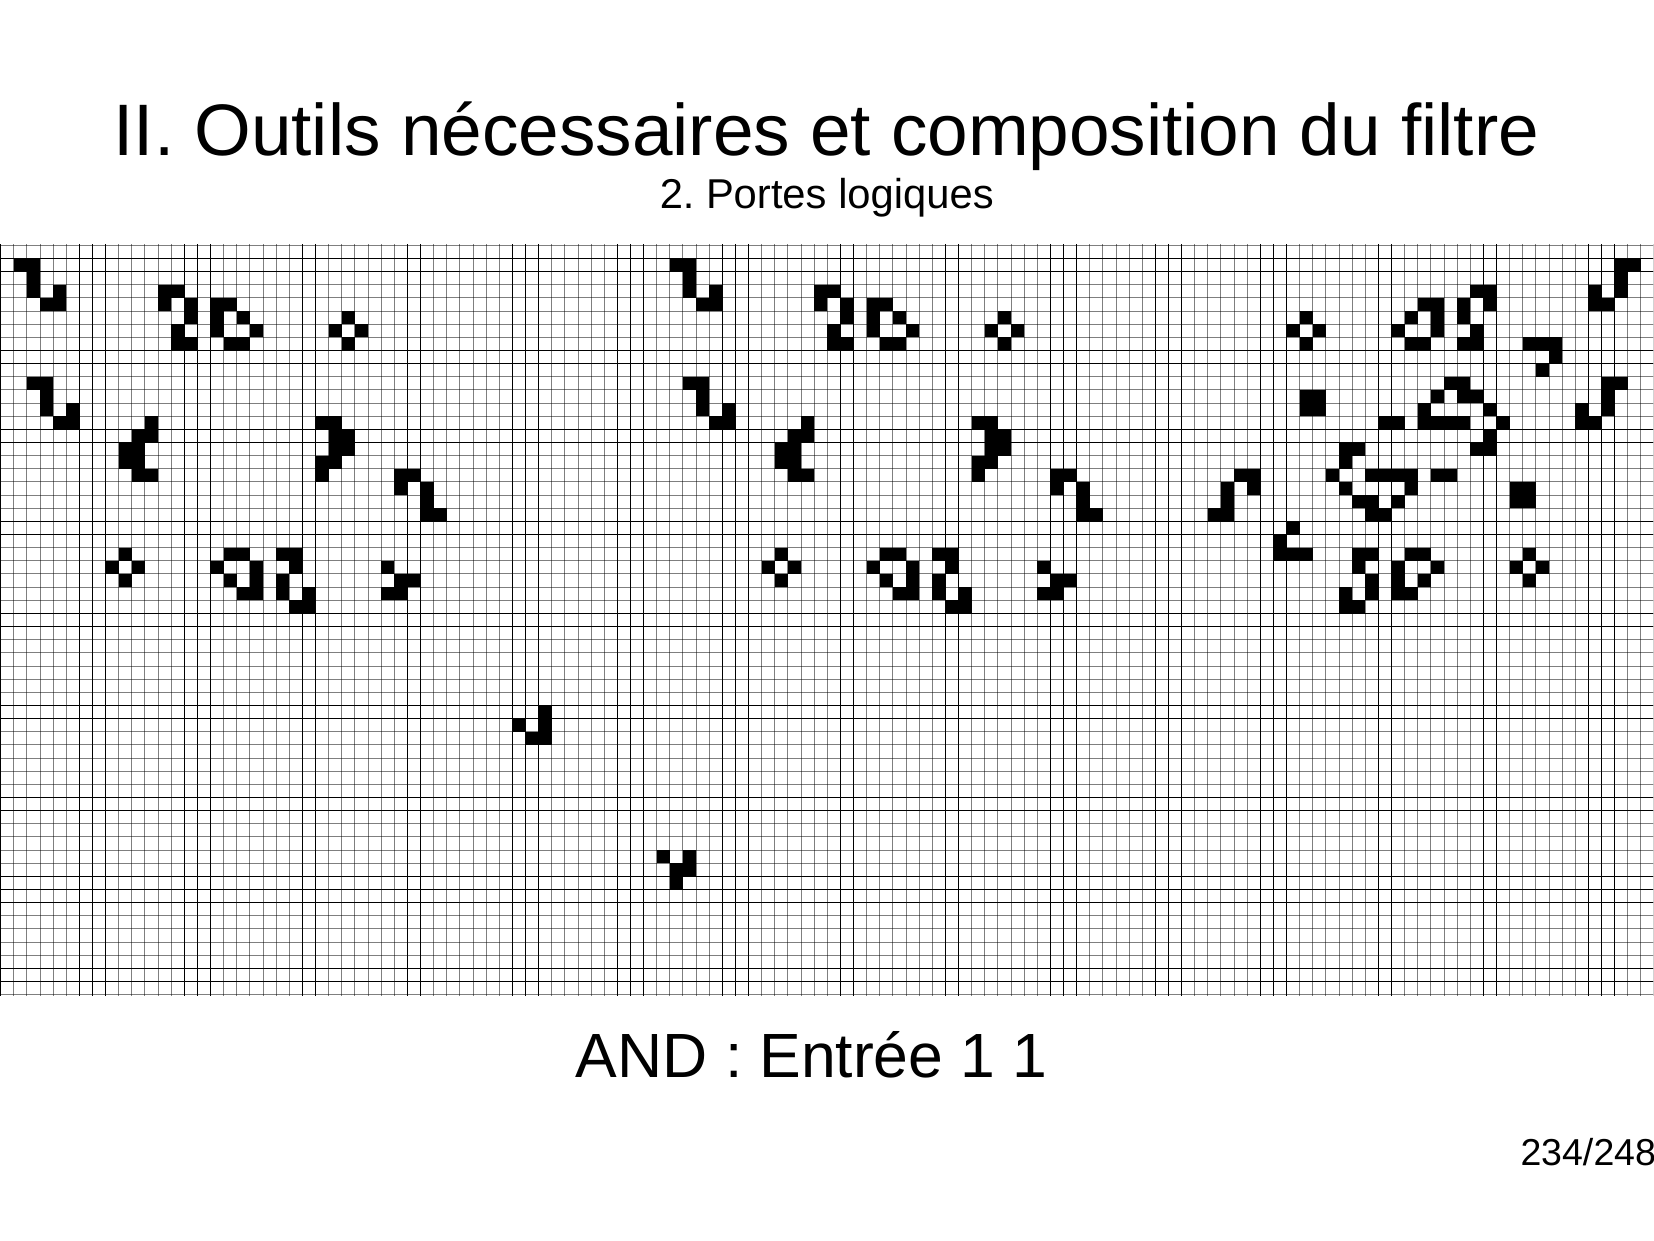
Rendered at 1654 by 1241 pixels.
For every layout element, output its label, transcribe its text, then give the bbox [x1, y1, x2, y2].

title II. Outils nécessaires et composition du filtre 2. Portes logiques [82, 49, 1571, 257]
text_box <number>/248 [1505, 1124, 1654, 1182]
picture [0, 244, 1654, 996]
text_box AND : Entrée 1 1 [561, 1013, 1063, 1099]
